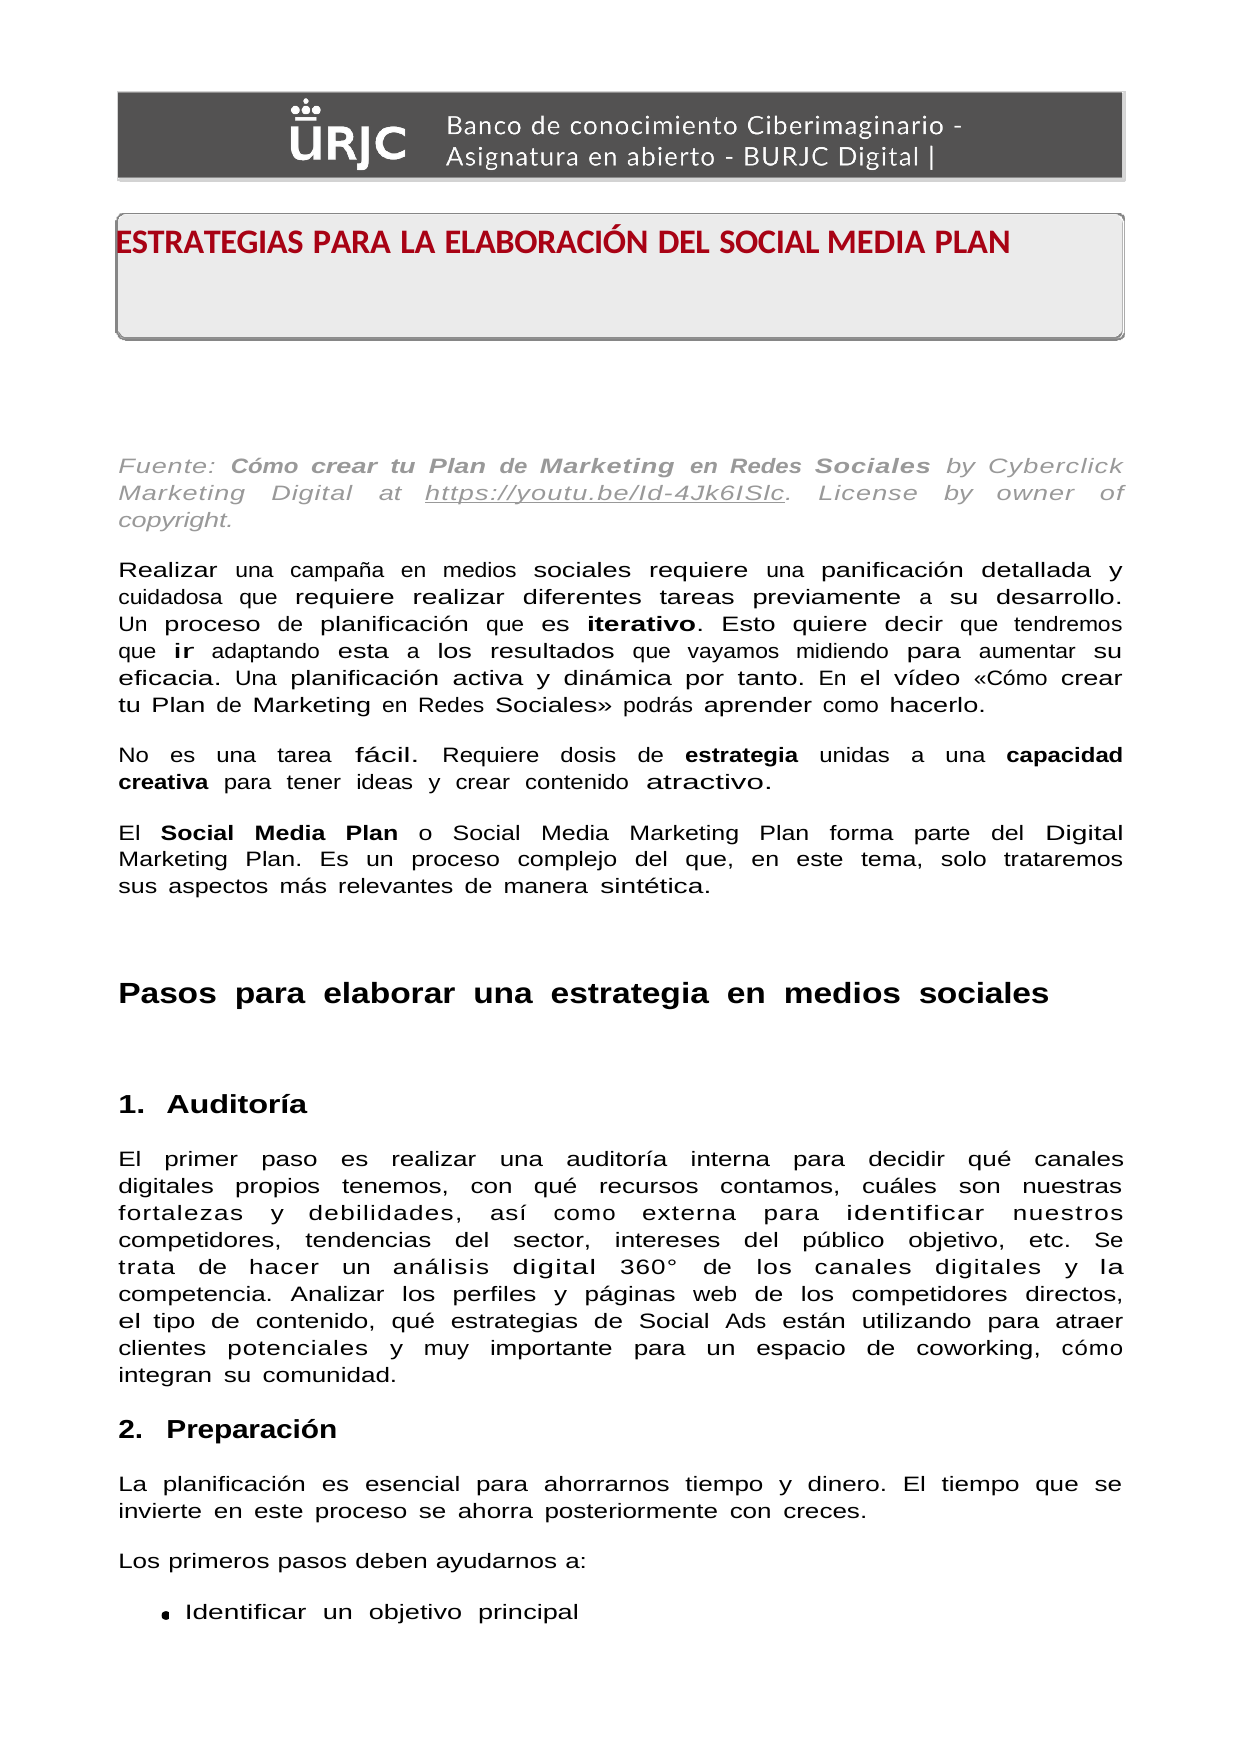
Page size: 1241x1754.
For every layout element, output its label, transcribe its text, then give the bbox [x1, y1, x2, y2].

subtitle Auditoría [118, 1089, 1138, 1119]
text El Social Media Plan o Social Media Marketing Plan forma parte del Digital Marketing Plan. Es un proceso complejo del que, en este tema, solo trataremos sus aspectos más relevantes de manera sintética. [118, 820, 1123, 898]
text Fuente: Cómo crear tu Plan de Marketing en Redes Sociales by Cyberclick Marketing Digital at https://youtu.be/Id-4Jk6ISlc. License by owner of copyright. [118, 454, 1124, 532]
picture [115, 213, 1125, 341]
subtitle Pasos para elaborar una estrategia en medios sociales [118, 976, 1138, 1010]
picture [161, 1611, 169, 1620]
text No es una tarea fácil. Requiere dosis de estrategia unidas a una capacidad creativa para tener ideas y crear contenido atractivo. [118, 743, 1123, 794]
text El primer paso es realizar una auditoría interna para decidir qué canales digitales propios tenemos, con qué recursos contamos, cuáles son nuestras fortalezas y debilidades, así como externa para identificar nuestros competidores, tendencias del sector, intereses del público objetivo, etc. Se trata de hacer un análisis digital 360° de los canales digitales y la competencia. Analizar los perfiles y páginas web de los competidores directos, el tipo de contenido, qué estrategias de Social Ads están utilizando para atraer clientes potenciales y muy importante para un espacio de coworking, cómo integran su comunidad. [118, 1147, 1124, 1387]
text La planificación es esencial para ahorrarnos tiempo y dinero. El tiempo que se invierte en este proceso se ahorra posteriormente con creces. [118, 1472, 1122, 1523]
subtitle Preparación [118, 1414, 1138, 1444]
picture [117, 91, 1126, 182]
text Realizar una campaña en medios sociales requiere una panificación detallada y cuidadosa que requiere realizar diferentes tareas previamente a su desarrollo. Un proceso de planificación que es iterativo. Esto quiere decir que tendremos que ir adaptando esta a los resultados que vayamos midiendo para aumentar su eficacia. Una planificación activa y dinámica por tanto. En el vídeo «Cómo crear tu Plan de Marketing en Redes Sociales» podrás aprender como hacerlo. [118, 558, 1123, 717]
text Los primeros pasos deben ayudarnos a: Identificar un objetivo principal [118, 1549, 592, 1624]
